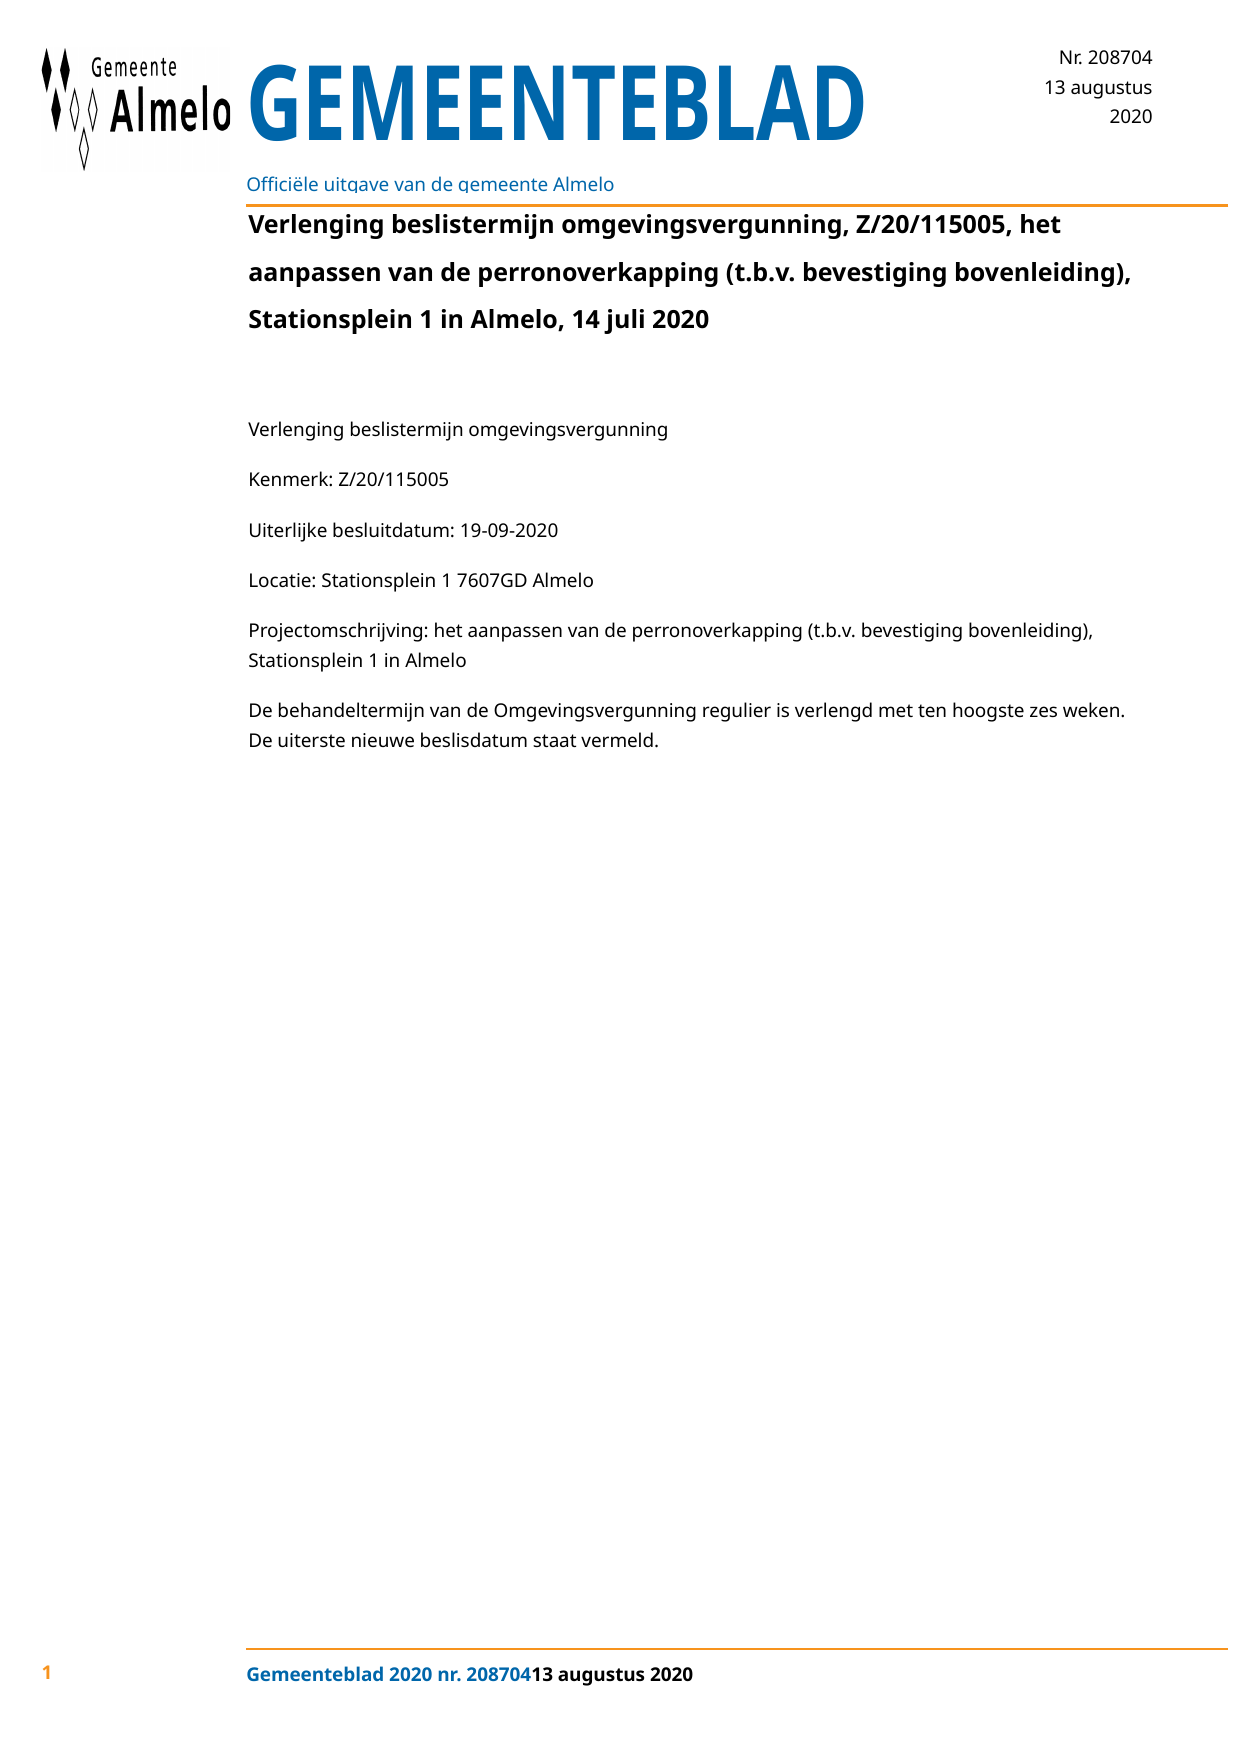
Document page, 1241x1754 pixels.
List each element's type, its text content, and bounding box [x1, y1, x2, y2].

text Locatie: Stationsplein 1 7607GD Almelo [248, 567, 1152, 593]
text Projectomschrijving: het aanpassen van de perronoverkapping (t.b.v. bevestiging bovenleiding), Stationsplein 1 in Almelo [248, 618, 1152, 673]
picture [41, 47, 231, 172]
text Verlenging beslistermijn omgevingsvergunning, Z/20/115005, het aanpassen van de perronoverkapping (t.b.v. bevestiging bovenleiding), Stationsplein 1 in Almelo, 14 juli 2020 [248, 207, 1152, 336]
text Uiterlijke besluitdatum: 19-09-2020 [248, 517, 1152, 542]
text Verlenging beslistermijn omgevingsvergunning [248, 416, 1152, 442]
text De behandeltermijn van de Omgevingsvergunning regulier is verlengd met ten hoogste zes weken. De uiterste nieuwe beslisdatum staat vermeld. [248, 698, 1152, 753]
text Kenmerk: Z/20/115005 [248, 466, 1152, 492]
